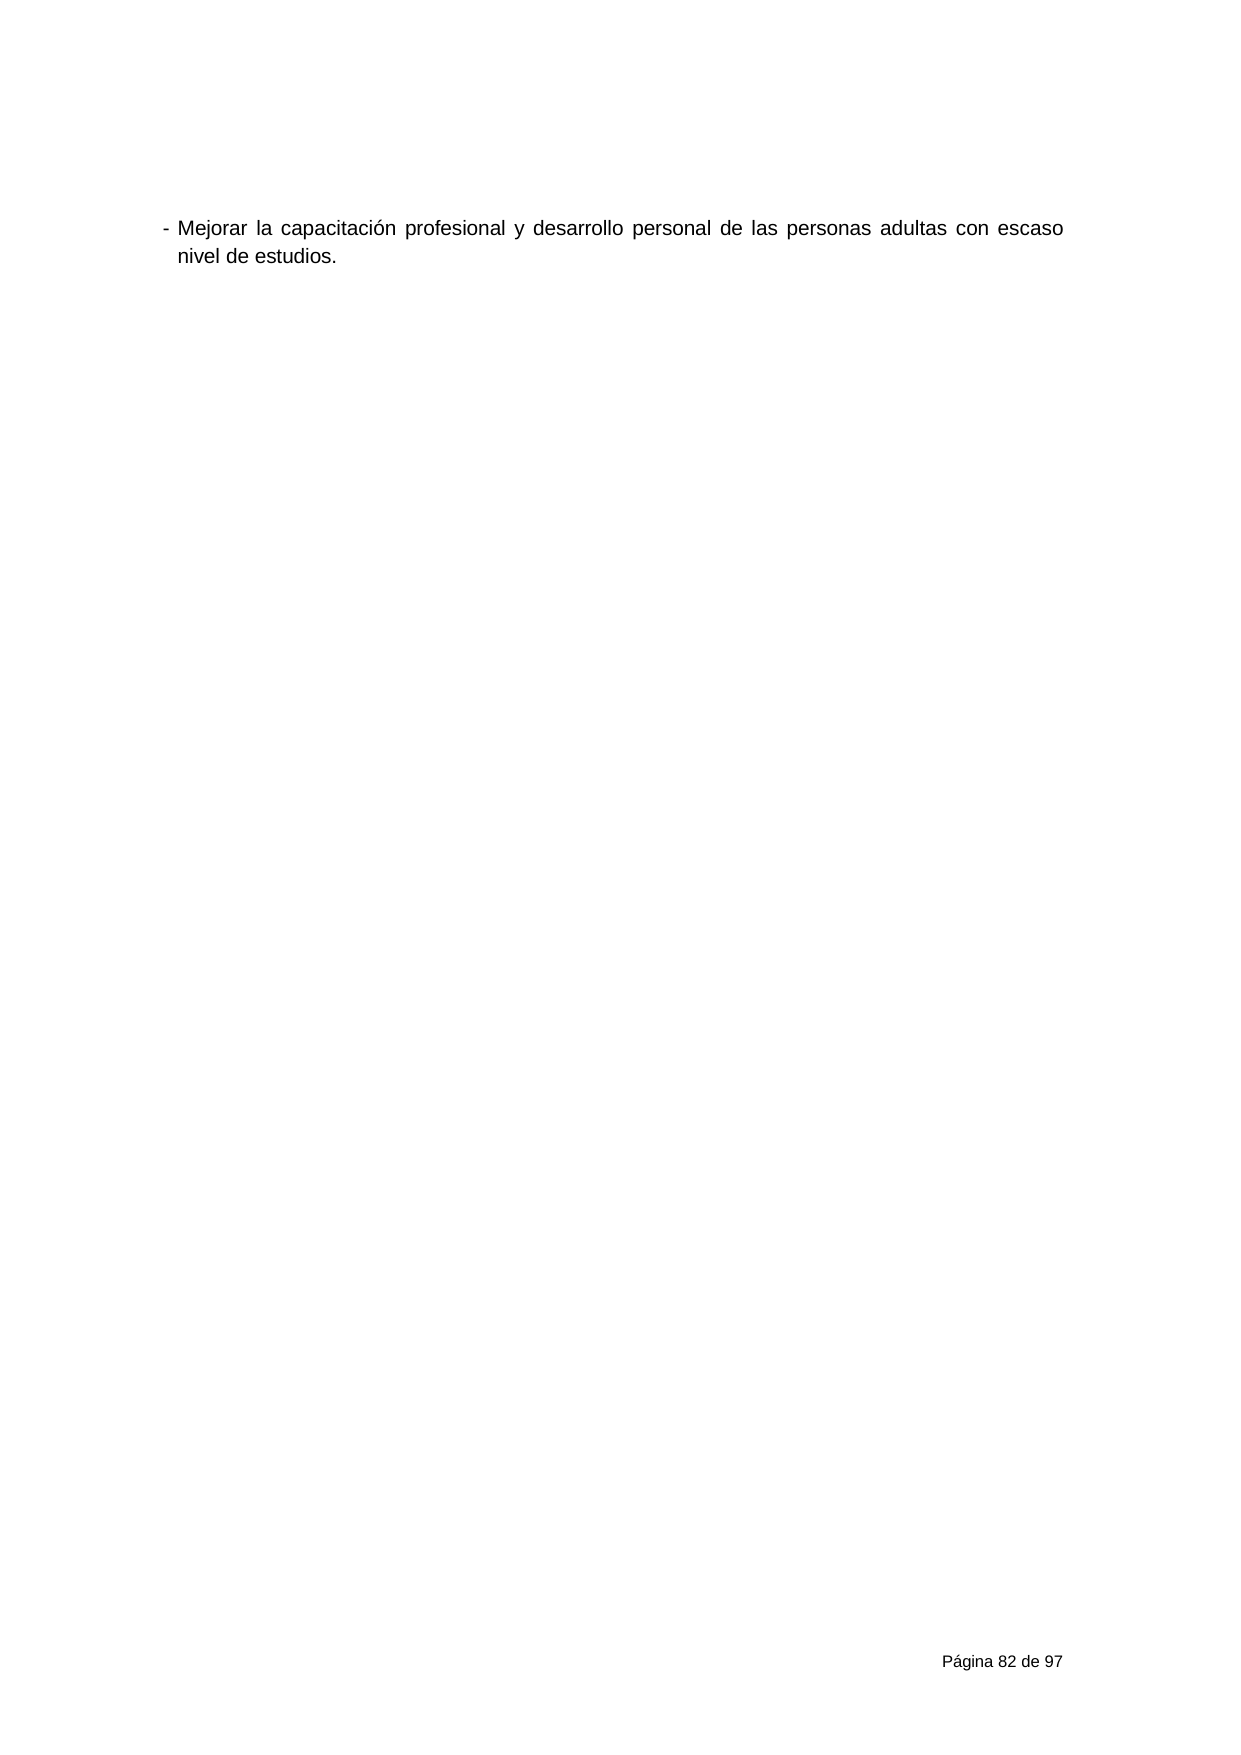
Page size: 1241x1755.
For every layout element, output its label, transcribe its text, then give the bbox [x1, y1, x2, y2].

list Mejorar la capacitación profesional y desarrollo personal de las personas adultas con escaso nivel de estudios. [163, 213, 1064, 268]
